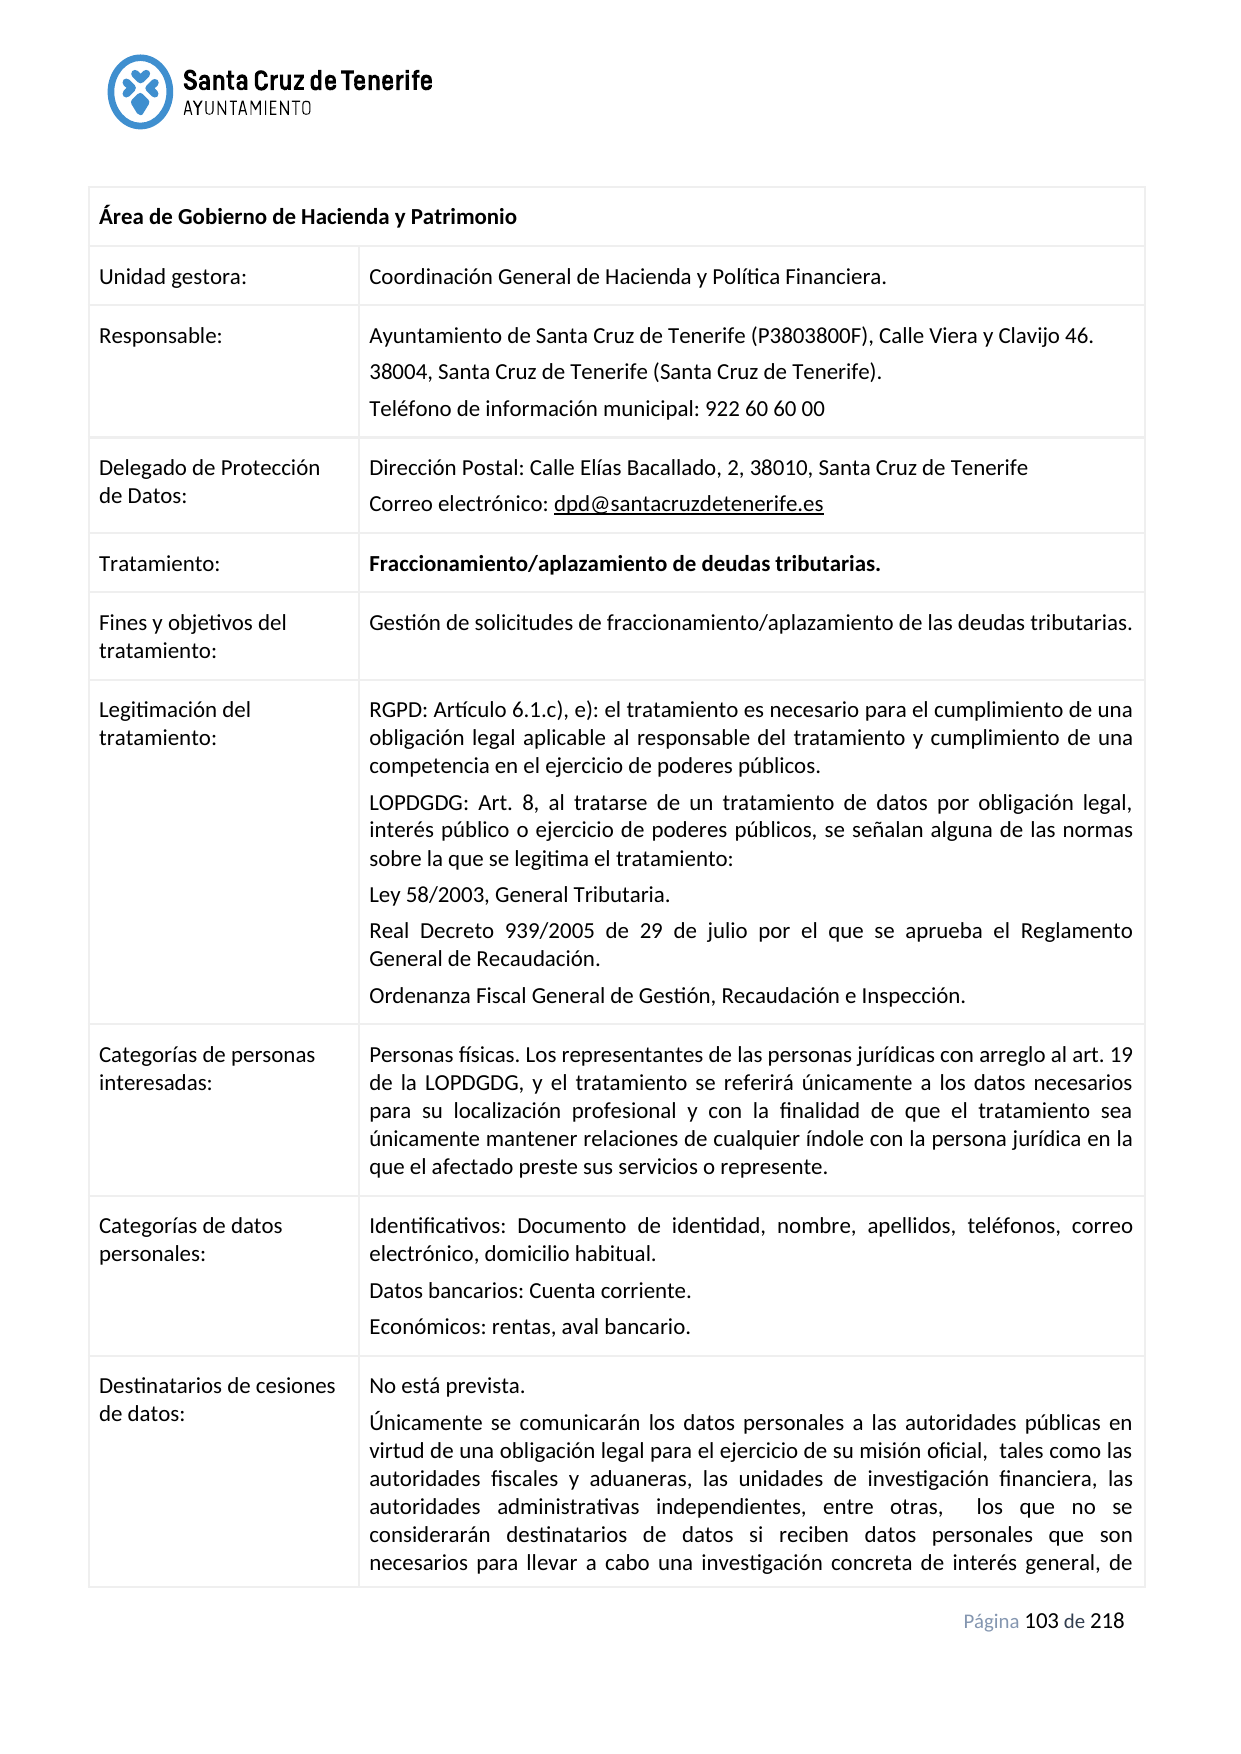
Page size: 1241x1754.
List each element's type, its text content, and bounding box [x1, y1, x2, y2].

table_cell Fraccionamiento/aplazamiento de deudas tributarias. [360, 534, 1144, 591]
table_cell Unidad gestora: [90, 247, 358, 304]
table_cell Gestión de solicitudes de fraccionamiento/aplazamiento de las deudas tributarias. [360, 593, 1144, 678]
table_cell Tratamiento: [90, 534, 358, 591]
table_cell Personas físicas. Los representantes de las personas jurídicas con arreglo al art. 19 de la LOPDGDG, y el tratamiento se referirá únicamente a los datos necesarios para su localización profesional y con la finalidad de que el tratamiento sea únicamente mantener relaciones de cualquier índole con la persona jurídica en la que el afectado preste sus servicios o represente. [360, 1025, 1144, 1195]
table_cell Legitimación del tratamiento: [90, 681, 358, 1023]
table_cell Destinatarios de cesiones de datos: [90, 1357, 358, 1586]
table_cell No está prevista. Únicamente se comunicarán los datos personales a las autoridades públicas en virtud de una obligación legal para el ejercicio de su misión oficial, tales como las autoridades fiscales y aduaneras, las unidades de investigación financiera, las autoridades administrativas independientes, entre otras, los que no se considerarán destinatarios de datos si reciben datos personales que son necesarios para llevar a cabo una investigación concreta de interés general, de [360, 1357, 1144, 1586]
table_header Área de Gobierno de Hacienda y Patrimonio [90, 188, 1144, 245]
table_cell Delegado de Protección de Datos: [90, 439, 358, 532]
table_cell Ayuntamiento de Santa Cruz de Tenerife (P3803800F), Calle Viera y Clavijo 46. 38004, Santa Cruz de Tenerife (Santa Cruz de Tenerife). Teléfono de información municipal: 922 60 60 00 [360, 306, 1144, 436]
table_cell Categorías de personas interesadas: [90, 1025, 358, 1195]
table_cell RGPD: Artículo 6.1.c), e): el tratamiento es necesario para el cumplimiento de una obligación legal aplicable al responsable del tratamiento y cumplimiento de una competencia en el ejercicio de poderes públicos. LOPDGDG: Art. 8, al tratarse de un tratamiento de datos por obligación legal, interés público o ejercicio de poderes públicos, se señalan alguna de las normas sobre la que se legitima el tratamiento: Ley 58/2003, General Tributaria. Real Decreto 939/2005 de 29 de julio por el que se aprueba el Reglamento General de Recaudación. Ordenanza Fiscal General de Gestión, Recaudación e Inspección. [360, 681, 1144, 1023]
table_cell Coordinación General de Hacienda y Política Financiera. [360, 247, 1144, 304]
table_cell Responsable: [90, 306, 358, 436]
table_cell Identificativos: Documento de identidad, nombre, apellidos, teléfonos, correo electrónico, domicilio habitual. Datos bancarios: Cuenta corriente. Económicos: rentas, aval bancario. [360, 1197, 1144, 1355]
table_cell Categorías de datos personales: [90, 1197, 358, 1355]
table_cell Fines y objetivos del tratamiento: [90, 593, 358, 678]
table_cell Dirección Postal: Calle Elías Bacallado, 2, 38010, Santa Cruz de Tenerife Correo electrónico: dpd@santacruzdetenerife.es [360, 439, 1144, 532]
